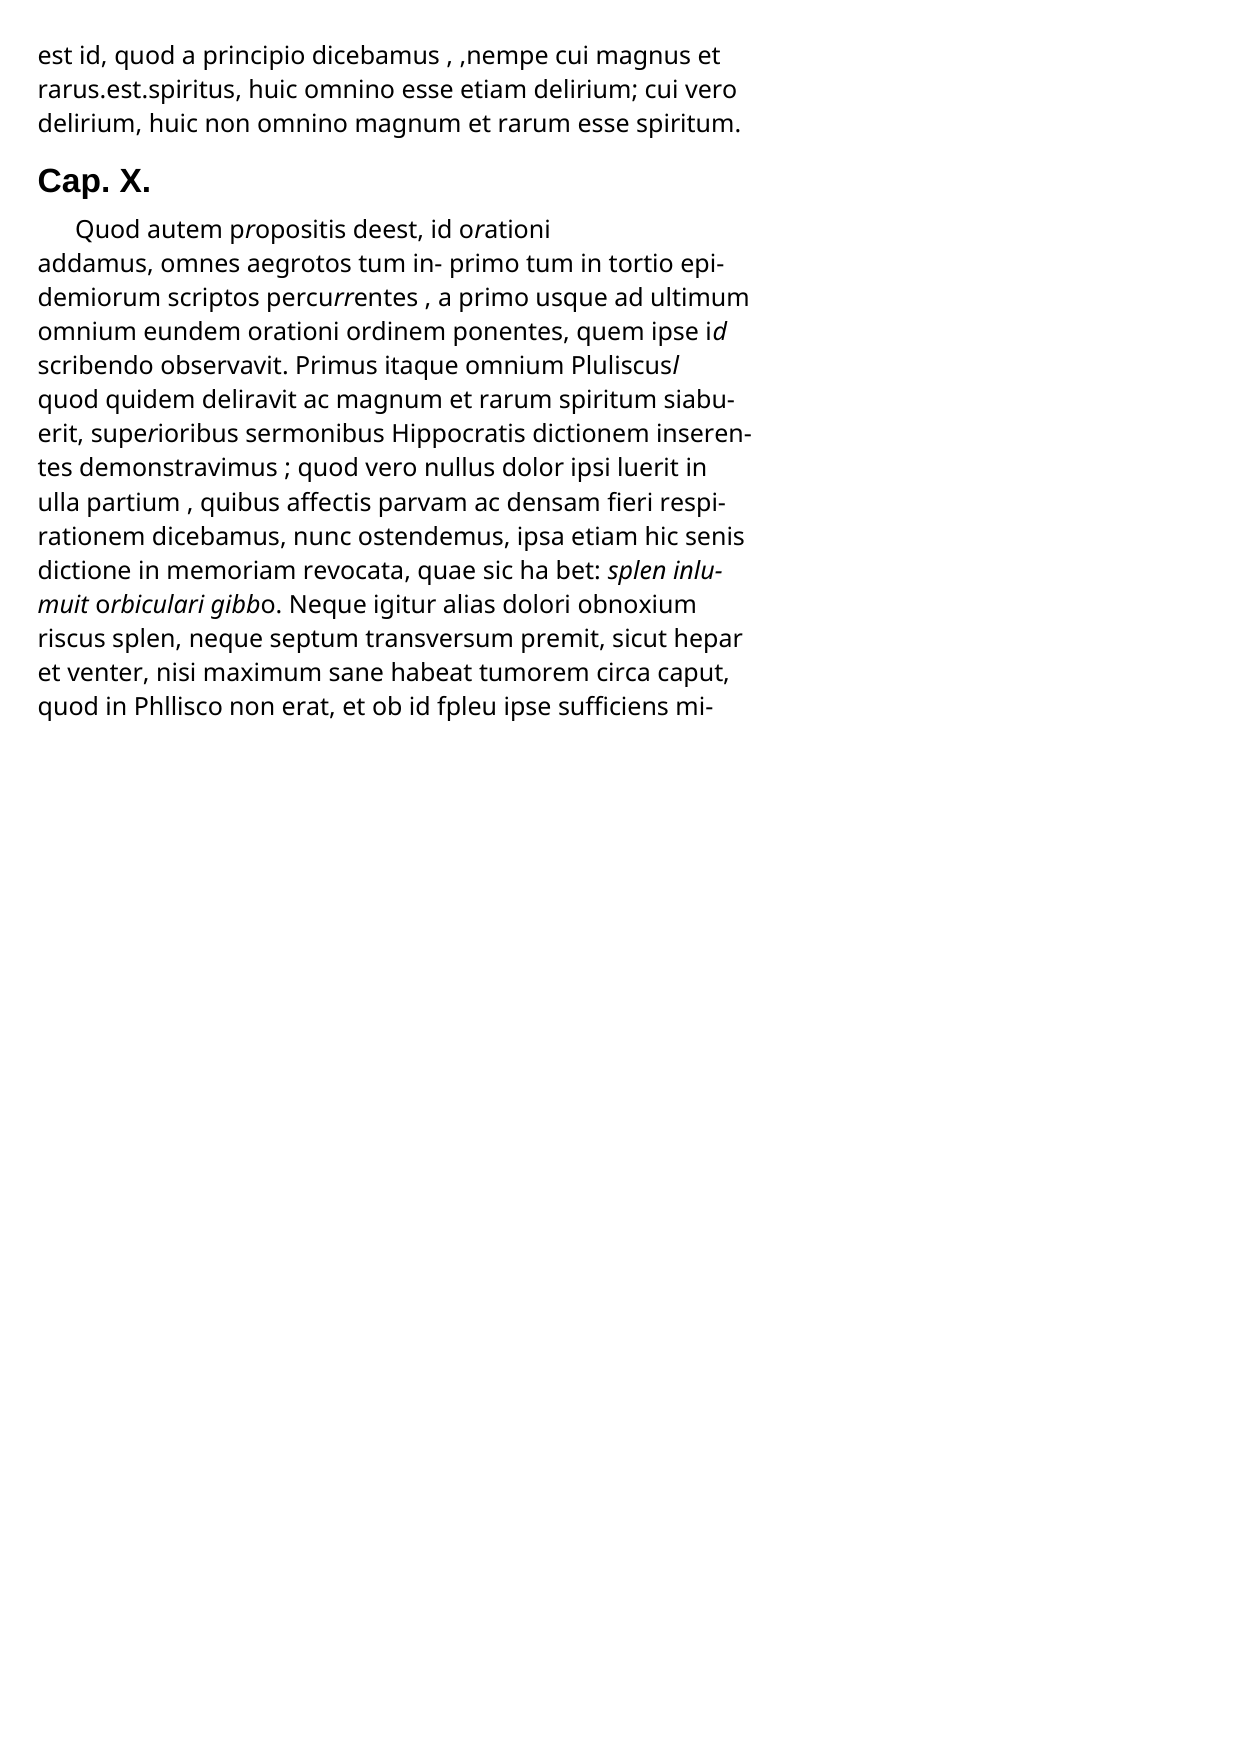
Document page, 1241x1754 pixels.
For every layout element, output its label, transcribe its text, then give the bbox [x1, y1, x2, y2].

text Quod autem propositis deest, id orationi addamus, omnes aegrotos tum in- primo tum in tortio epi- demiorum scriptos percurrentes , a primo usque ad ultimum omnium eundem orationi ordinem ponentes, quem ipse id scribendo observavit. Primus itaque omnium Pluliscusl quod quidem deliravit ac magnum et rarum spiritum siabu- erit, superioribus sermonibus Hippocratis dictionem inseren- tes demonstravimus ; quod vero nullus dolor ipsi luerit in ulla partium , quibus affectis parvam ac densam fieri respi- rationem dicebamus, nunc ostendemus, ipsa etiam hic senis dictione in memoriam revocata, quae sic ha bet: splen inlu- muit orbiculari gibbo. Neque igitur alias dolori obnoxium riscus splen, neque septum transversum premit, sicut hepar et venter, nisi maximum sane habeat tumorem circa caput, quod in Phllisco non erat, et ob id fpleu ipse sufficiens mi- [37, 212, 1203, 723]
subtitle Cap. X. [37, 161, 1203, 199]
text est id, quod a principio dicebamus , ,nempe cui magnus et rarus.est.spiritus, huic omnino esse etiam delirium; cui vero delirium, huic non omnino magnum et rarum esse spiritum. [37, 37, 1203, 140]
